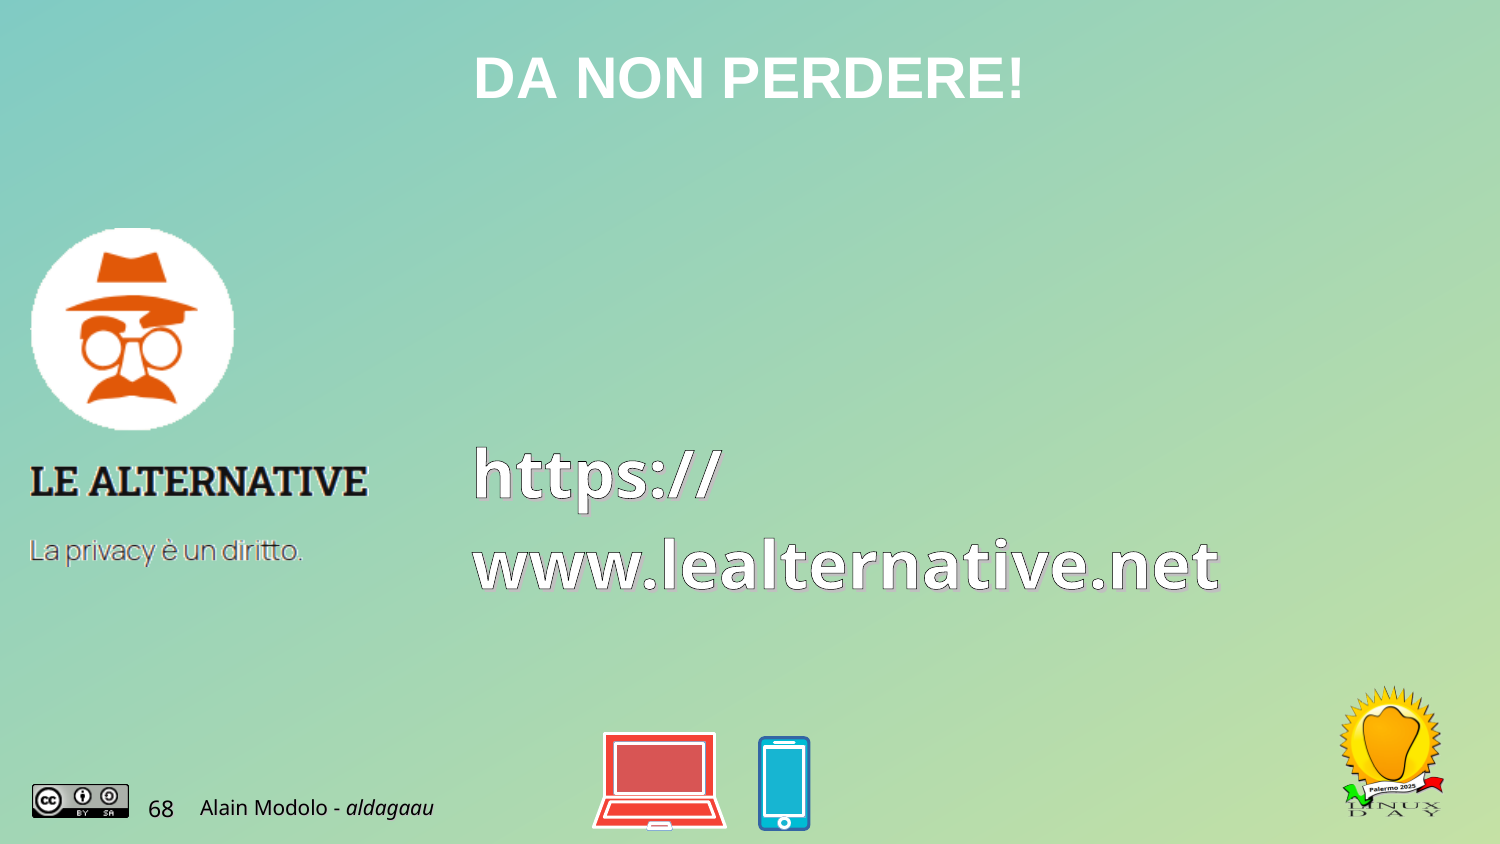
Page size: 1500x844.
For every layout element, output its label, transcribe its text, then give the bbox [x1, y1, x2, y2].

text_box [593, 733, 726, 829]
picture [32, 784, 129, 818]
picture [1233, 670, 1500, 844]
text_box [759, 737, 809, 830]
text_box https://www.lealternative.net [456, 419, 1444, 519]
picture [30, 228, 369, 567]
title DA NON PERDERE! [292, 29, 1208, 128]
